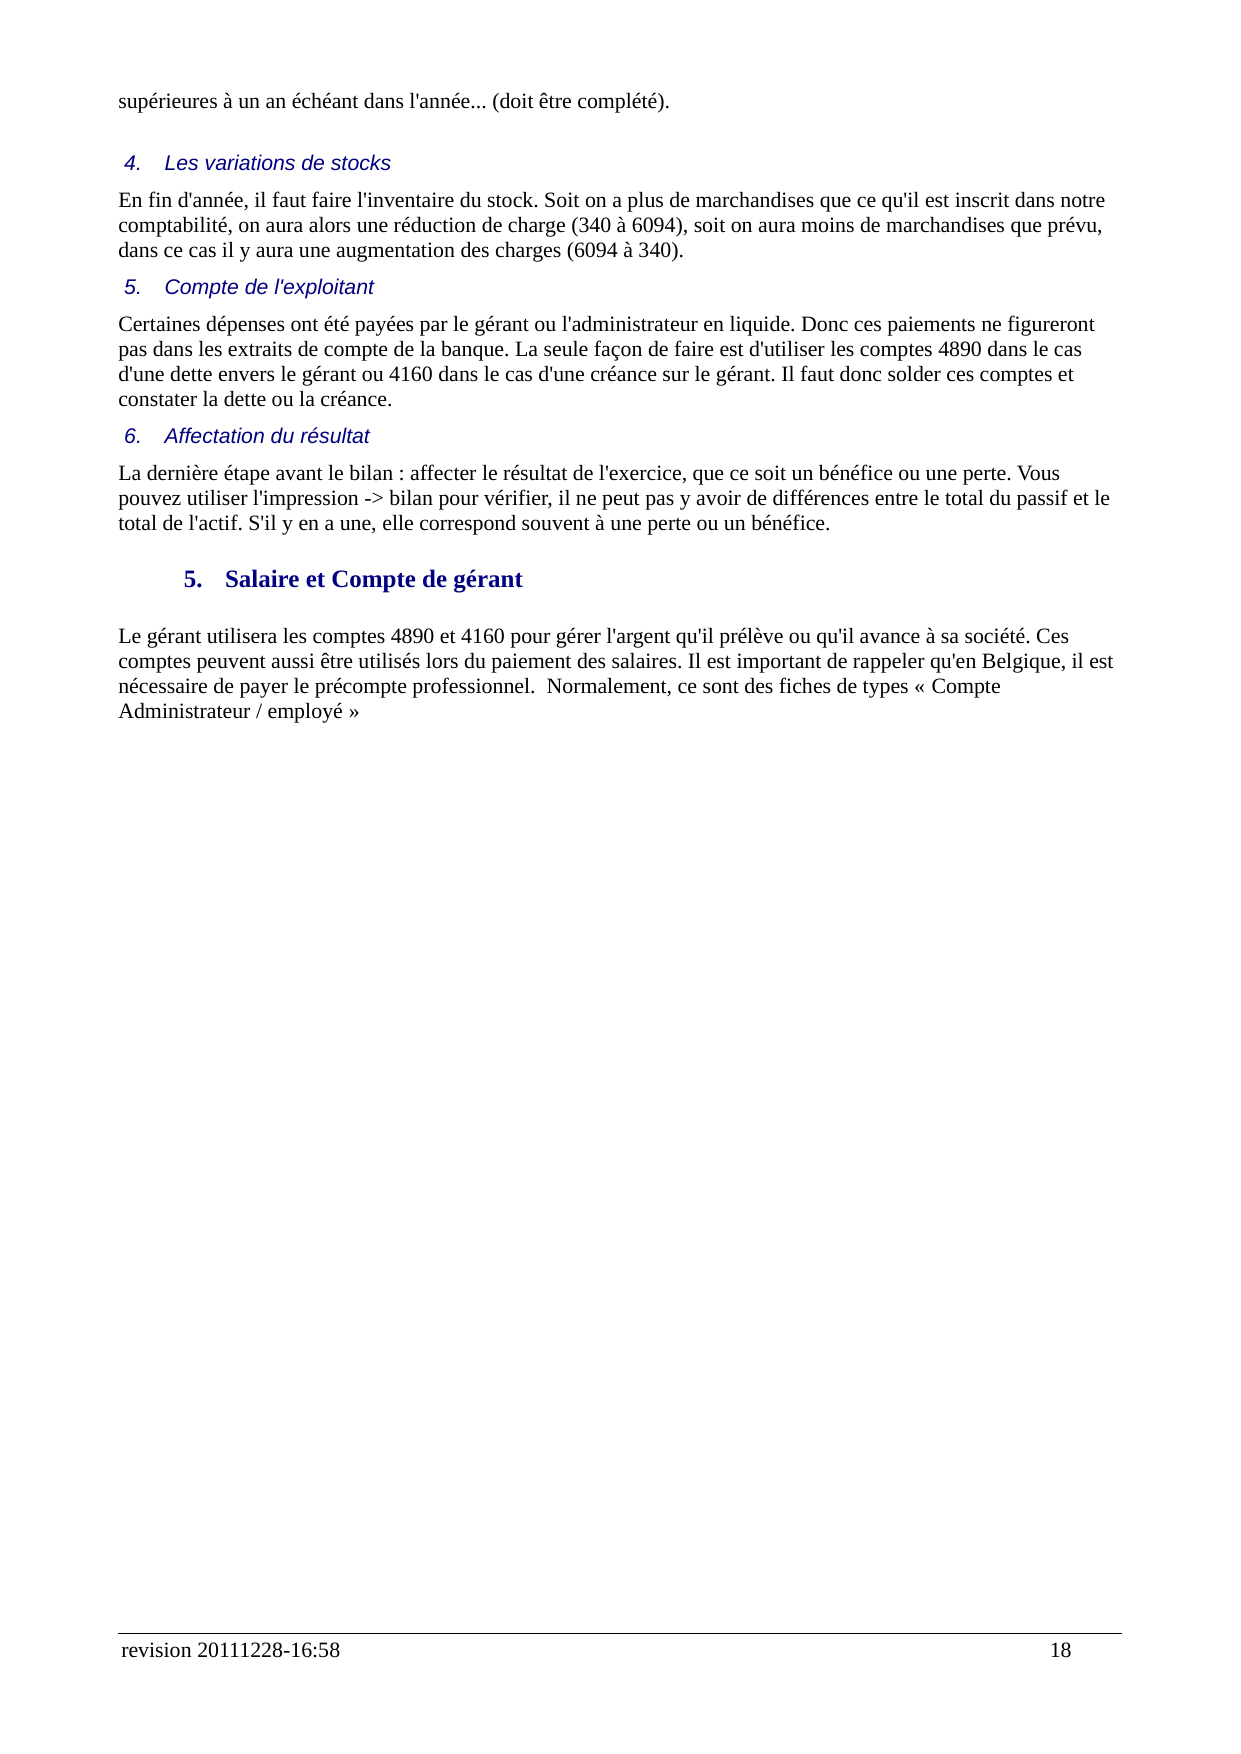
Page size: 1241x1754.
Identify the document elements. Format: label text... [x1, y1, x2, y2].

subtitle Compte de l'exploitant [118, 274, 1122, 299]
text En fin d'année, il faut faire l'inventaire du stock. Soit on a plus de marchandises que ce qu'il est inscrit dans notre comptabilité, on aura alors une réduction de charge (340 à 6094), soit on aura moins de marchandises que prévu, dans ce cas il y aura une augmentation des charges (6094 à 340). [118, 187, 1122, 263]
text Le gérant utilisera les comptes 4890 et 4160 pour gérer l'argent qu'il prélève ou qu'il avance à sa société. Ces comptes peuvent aussi être utilisés lors du paiement des salaires. Il est important de rappeler qu'en Belgique, il est nécessaire de payer le précompte professionnel. Normalement, ce sont des fiches de types « Compte Administrateur / employé » [118, 623, 1122, 724]
subtitle Affectation du résultat [118, 423, 1122, 448]
text La dernière étape avant le bilan : affecter le résultat de l'exercice, que ce soit un bénéfice ou une perte. Vous pouvez utiliser l'impression -> bilan pour vérifier, il ne peut pas y avoir de différences entre le total du passif et le total de l'actif. S'il y en a une, elle correspond souvent à une perte ou un bénéfice. [118, 459, 1122, 535]
text Certaines dépenses ont été payées par le gérant ou l'administrateur en liquide. Donc ces paiements ne figureront pas dans les extraits de compte de la banque. La seule façon de faire est d'utiliser les comptes 4890 dans le cas d'une dette envers le gérant ou 4160 dans le cas d'une créance sur le gérant. Il faut donc solder ces comptes et constater la dette ou la créance. [118, 311, 1122, 411]
subtitle Salaire et Compte de gérant [177, 564, 1122, 593]
subtitle Les variations de stocks [118, 151, 1122, 175]
text supérieures à un an échéant dans l'année... (doit être complété). [118, 88, 1122, 114]
